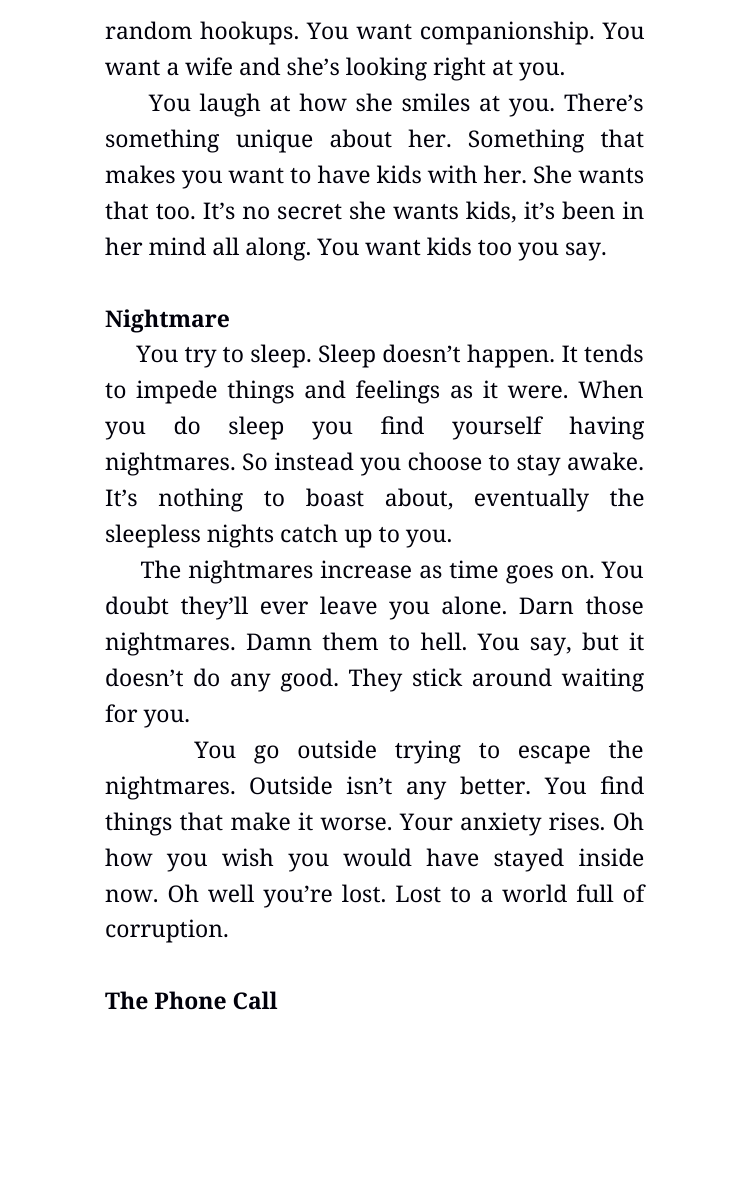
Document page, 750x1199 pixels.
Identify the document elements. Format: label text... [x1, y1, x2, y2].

text You laugh at how she smiles at you. There’s something unique about her. Something that makes you want to have kids with her. She wants that too. It’s no secret she wants kids, it’s been in her mind all along. You want kids too you say. [105, 87, 645, 262]
text random hookups. You want companionship. You want a wife and she’s looking right at you. [105, 15, 645, 82]
text The Phone Call [105, 985, 645, 1017]
text The nightmares increase as time goes on. You doubt they’ll ever leave you alone. Darn those nightmares. Damn them to hell. You say, but it doesn’t do any good. They stick around waiting for you. [105, 554, 645, 729]
text You go outside trying to escape the nightmares. Outside isn’t any better. You find things that make it worse. Your anxiety rises. Oh how you wish you would have stayed inside now. Oh well you’re lost. Lost to a world full of corruption. [105, 734, 645, 945]
text Nightmare [105, 302, 645, 334]
text You try to sleep. Sleep doesn’t happen. It tends to impede things and feelings as it were. When you do sleep you find yourself having nightmares. So instead you choose to stay awake. It’s nothing to boast about, eventually the sleepless nights catch up to you. [105, 338, 645, 549]
